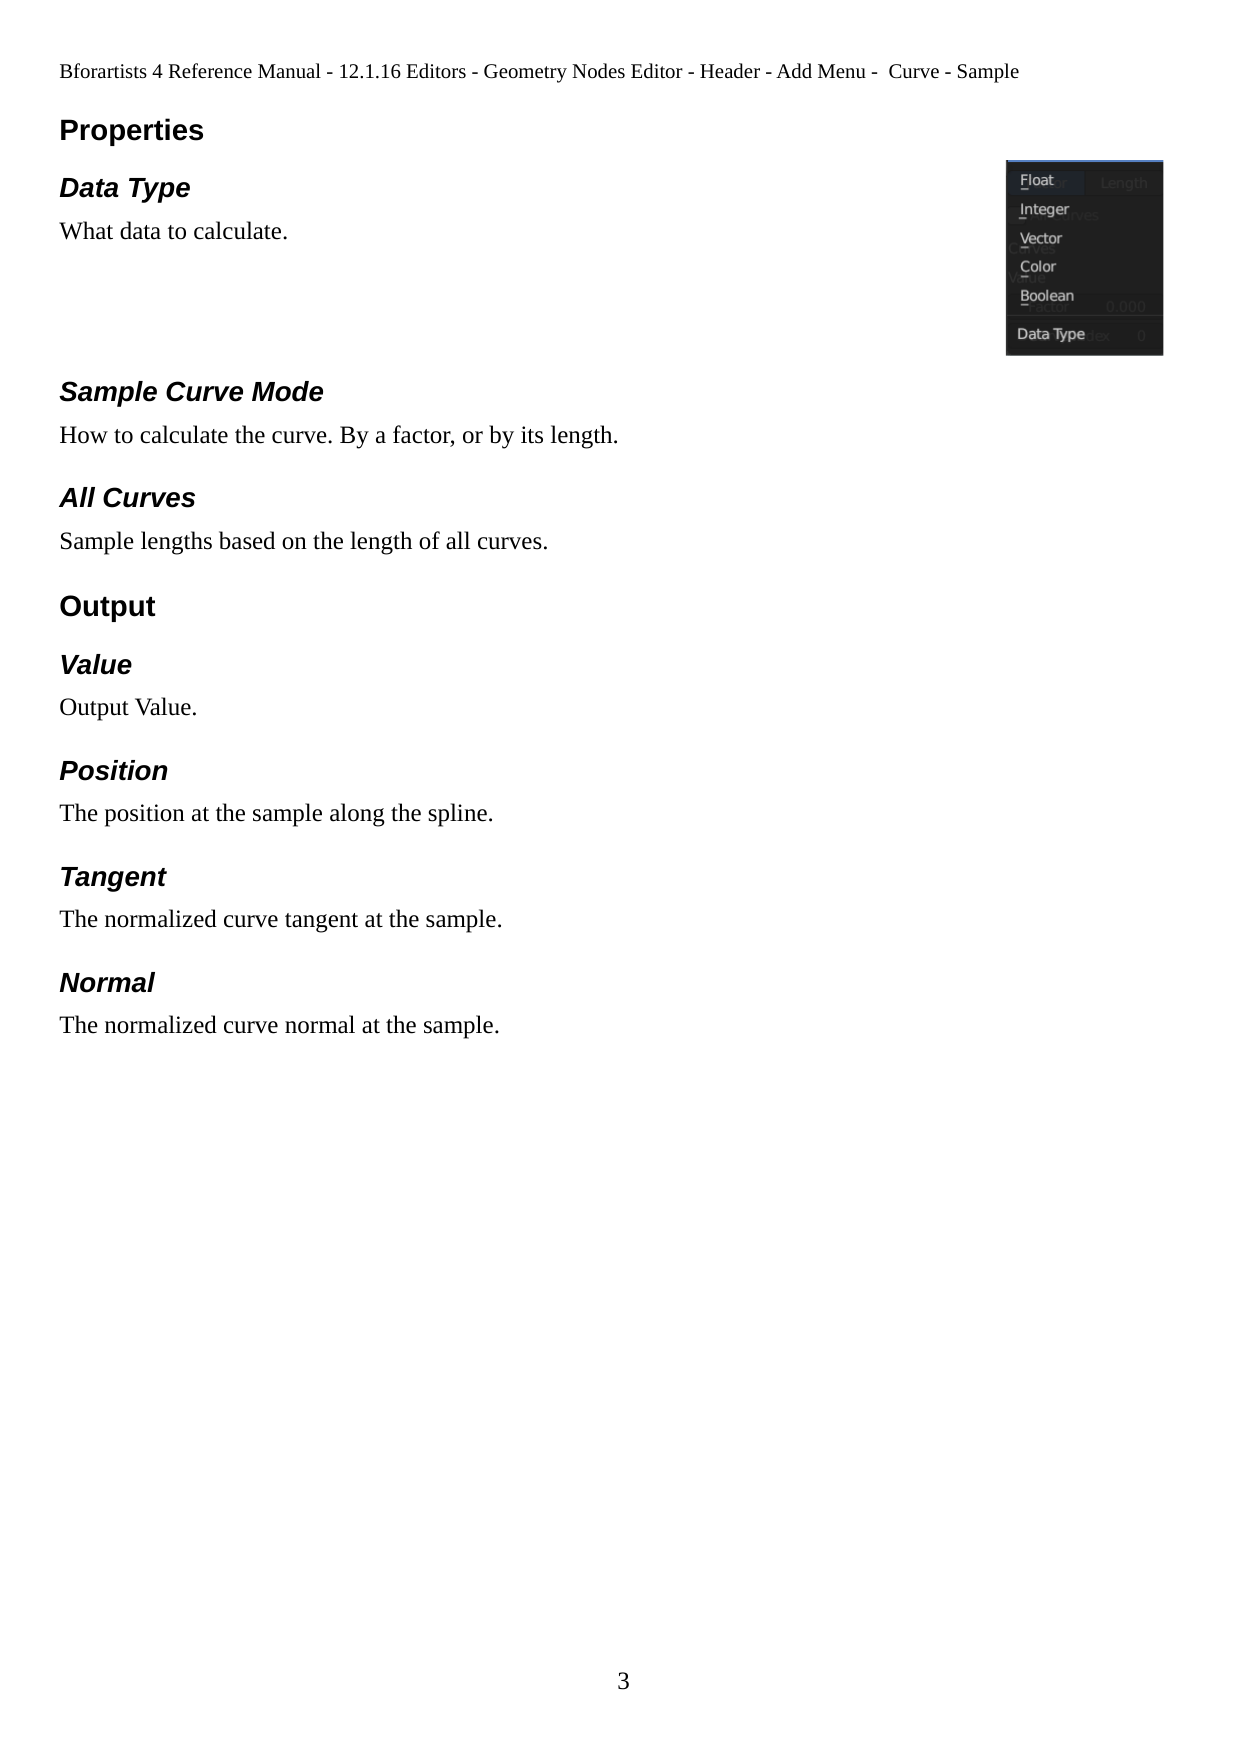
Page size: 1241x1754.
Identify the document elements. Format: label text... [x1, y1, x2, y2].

subtitle Normal [59, 966, 1181, 998]
text [1164, 216, 1181, 244]
text Sample lengths based on the length of all curves. [59, 526, 1181, 554]
text How to calculate the curve. By a factor, or by its length. [59, 420, 1181, 448]
subtitle Position [59, 754, 1181, 786]
subtitle Sample Curve Mode [59, 375, 1181, 407]
subtitle Data Type [59, 171, 1005, 203]
text The position at the sample along the spline. [59, 798, 1181, 827]
subtitle Value [59, 648, 1181, 680]
text The normalized curve normal at the sample. [59, 1010, 1181, 1039]
text What data to calculate. [59, 216, 1005, 244]
subtitle Properties [59, 113, 1181, 146]
text Output Value. [59, 692, 1181, 721]
subtitle [1164, 171, 1181, 203]
subtitle All Curves [59, 481, 1181, 513]
subtitle Tangent [59, 860, 1181, 892]
text The normalized curve tangent at the sample. [59, 904, 1181, 933]
subtitle Output [59, 589, 1181, 623]
picture [1005, 160, 1164, 356]
